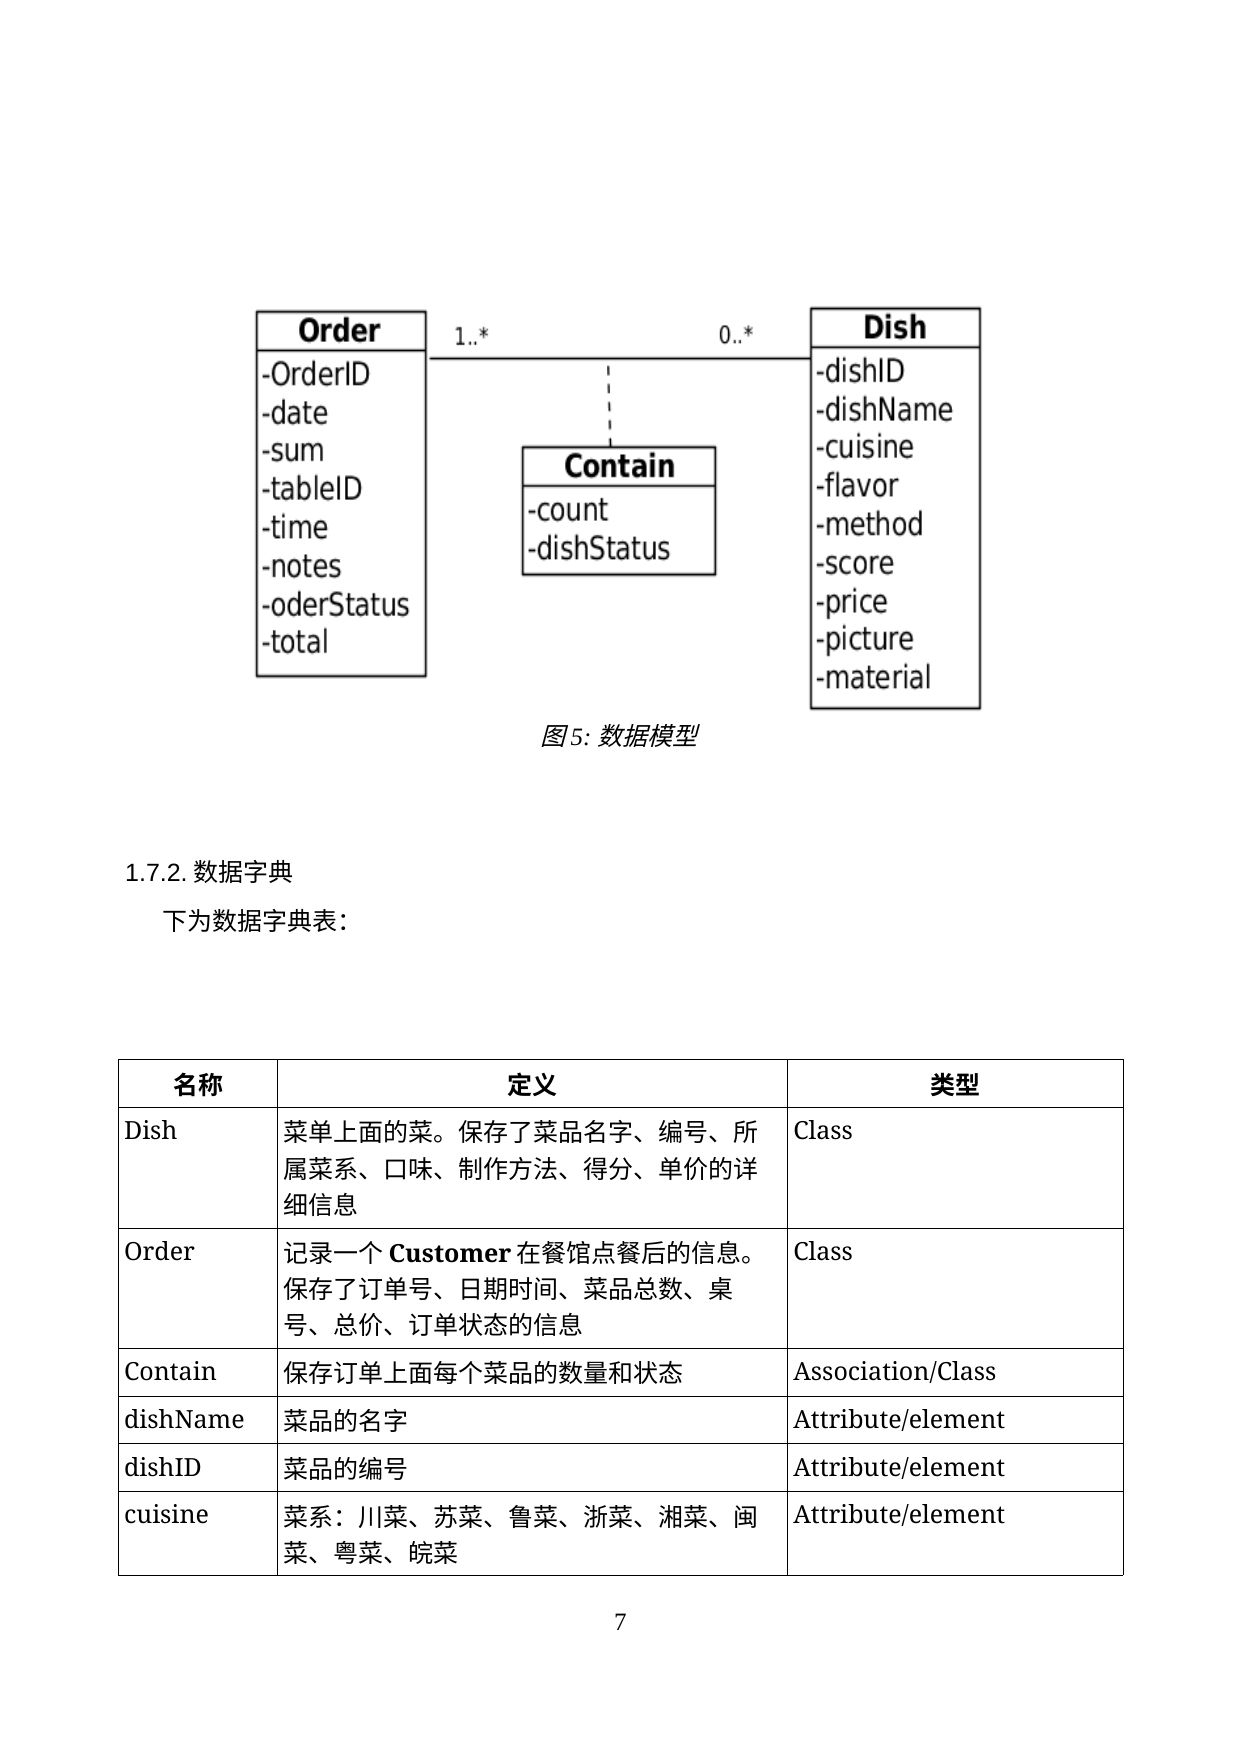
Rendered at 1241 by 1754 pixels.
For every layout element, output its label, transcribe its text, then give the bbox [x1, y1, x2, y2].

table_cell dishID [119, 1444, 277, 1491]
table_cell Attribute/element [788, 1444, 1123, 1491]
table_cell 菜系：川菜、苏菜、鲁菜、浙菜、湘菜、闽菜、粤菜、皖菜 [278, 1492, 787, 1575]
table_header 定义 [278, 1060, 787, 1107]
table_cell 保存订单上面每个菜品的数量和状态 [278, 1349, 787, 1396]
table_cell Association/Class [788, 1349, 1123, 1396]
table_cell Order [119, 1229, 277, 1348]
subtitle 数据字典 [118, 852, 1122, 888]
table_cell 菜单上面的菜。保存了菜品名字、编号、所属菜系、口味、制作方法、得分、单价的详细信息 [278, 1108, 787, 1227]
text 下为数据字典表： [118, 902, 1122, 938]
table_header 类型 [788, 1060, 1123, 1107]
table_cell Contain [119, 1349, 277, 1396]
table_cell 菜品的名字 [278, 1397, 787, 1443]
table_cell cuisine [119, 1492, 277, 1575]
table_cell Attribute/element [788, 1492, 1123, 1575]
table_cell 记录一个Customer在餐馆点餐后的信息。保存了订单号、日期时间、菜品总数、桌号、总价、订单状态的信息 [278, 1229, 787, 1348]
table_cell Attribute/element [788, 1397, 1123, 1443]
picture [251, 300, 990, 716]
table_header 名称 [119, 1060, 277, 1107]
table_cell dishName [119, 1397, 277, 1443]
table_cell Class [788, 1108, 1123, 1227]
table_cell Dish [119, 1108, 277, 1227]
table_cell 菜品的编号 [278, 1444, 787, 1491]
text 图 5: 数据模型 [231, 716, 1009, 752]
table_cell Class [788, 1229, 1123, 1348]
